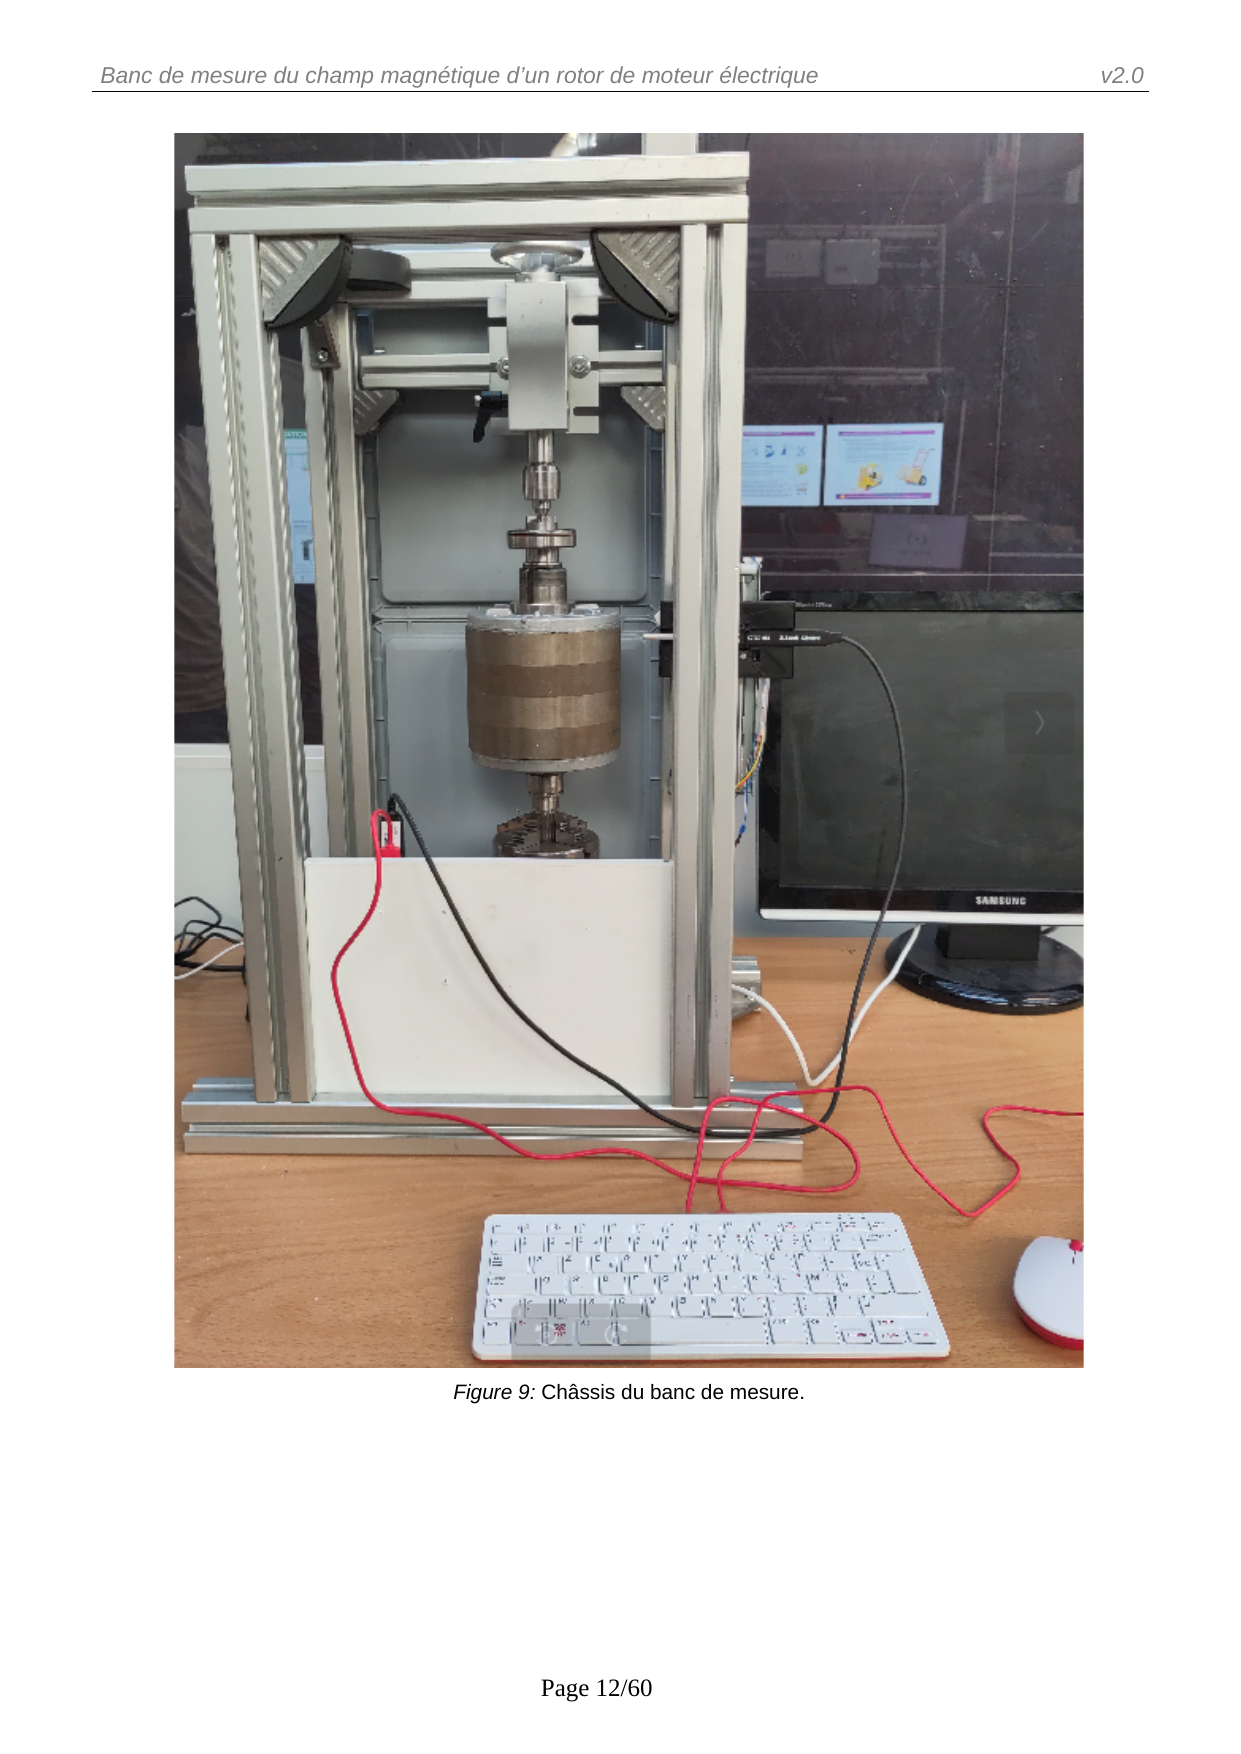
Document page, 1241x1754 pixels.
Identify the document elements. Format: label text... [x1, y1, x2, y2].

picture [174, 133, 1084, 1368]
text Figure 9: Châssis du banc de mesure. [138, 1380, 1120, 1404]
